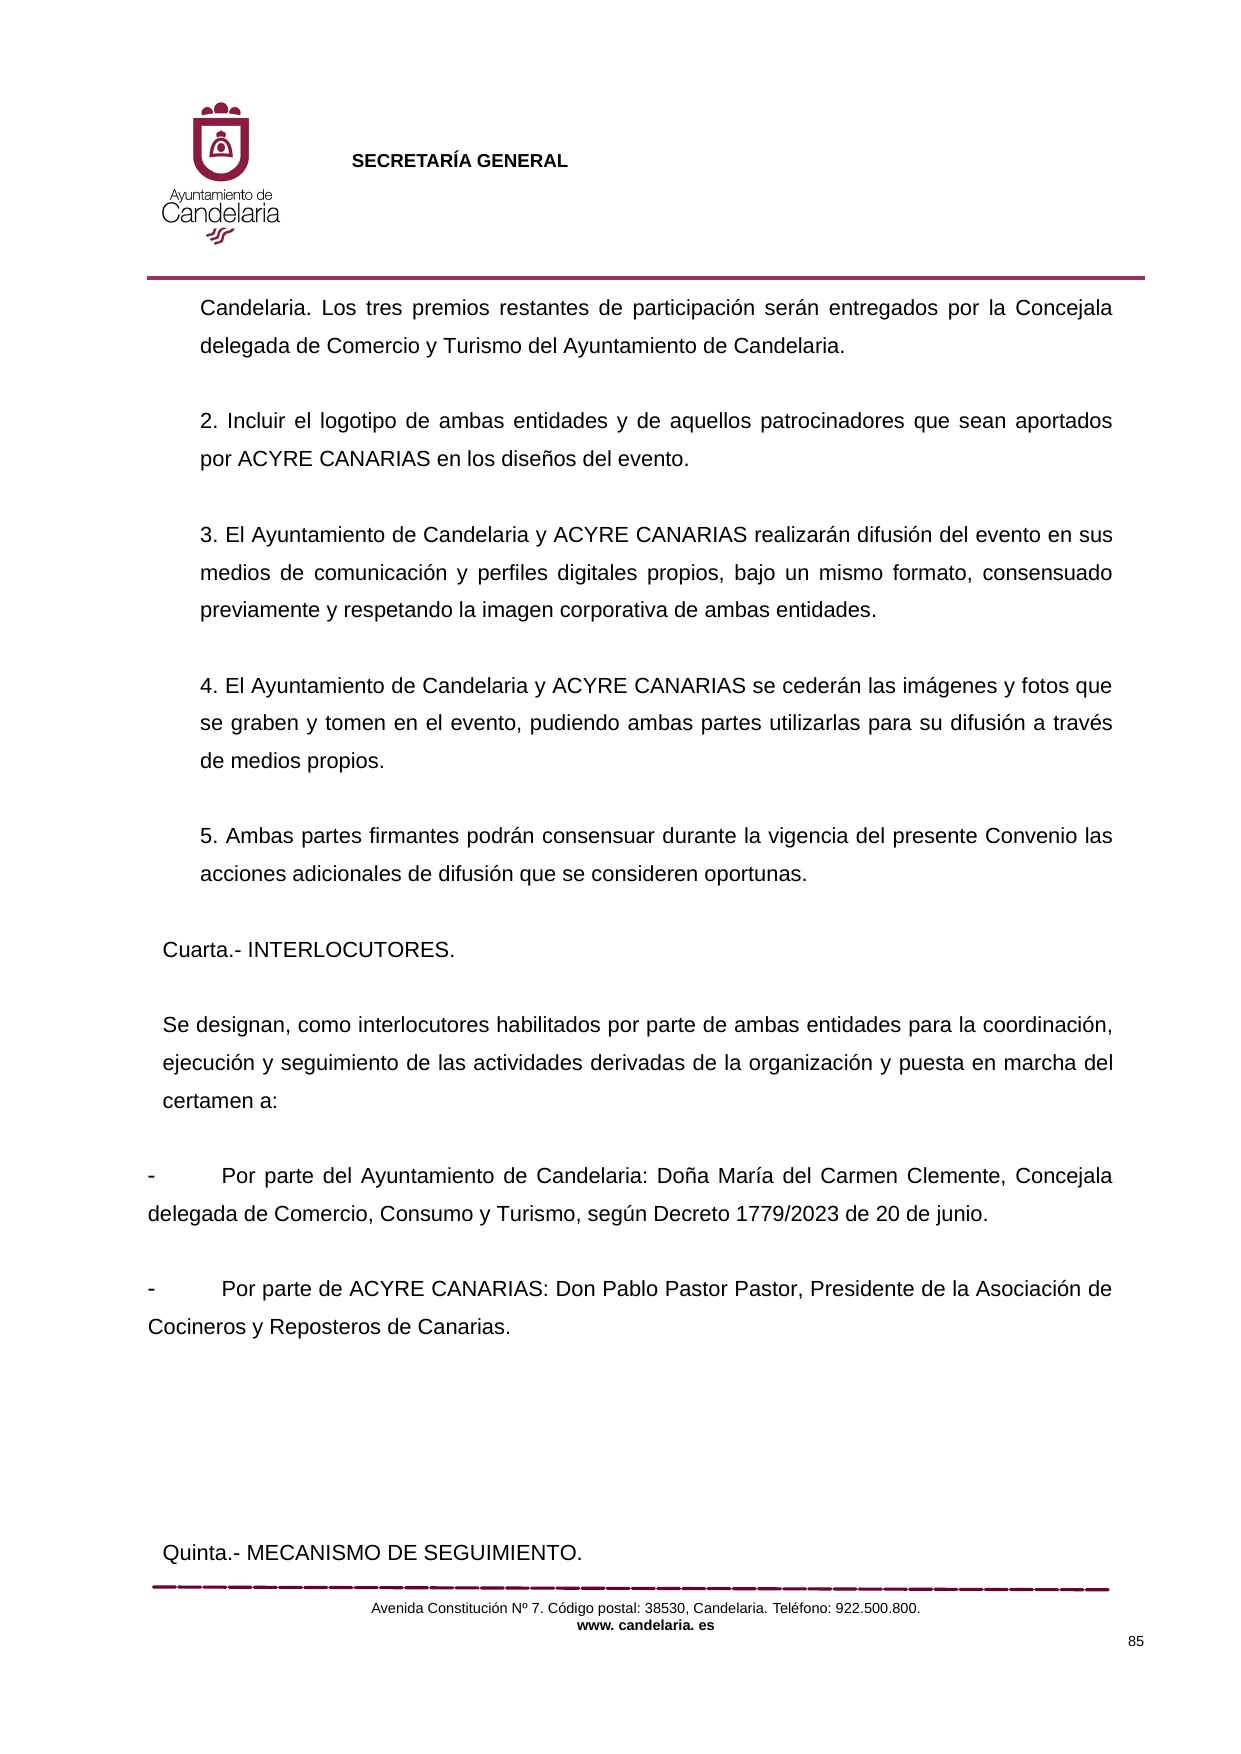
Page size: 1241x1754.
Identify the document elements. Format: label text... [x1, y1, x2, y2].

text Candelaria. Los tres premios restantes de participación serán entregados por la Concejala delegada de Comercio y Turismo del Ayuntamiento de Candelaria. [200, 295, 1114, 358]
text 2. Incluir el logotipo de ambas entidades y de aquellos patrocinadores que sean aportados por ACYRE CANARIAS en los diseños del evento. [200, 408, 1114, 471]
list Por parte del Ayuntamiento de Candelaria: Doña María del Carmen Clemente, Concejala delegada de Comercio, Consumo y Turismo, según Decreto 1779/2023 de 20 de junio. [148, 1163, 1114, 1226]
text 3. El Ayuntamiento de Candelaria y ACYRE CANARIAS realizarán difusión del evento en sus medios de comunicación y perﬁles digitales propios, bajo un mismo formato, consensuado previamente y respetando la imagen corporativa de ambas entidades. [200, 522, 1114, 622]
text Quinta.- MECANISMO DE SEGUIMIENTO. [162, 1540, 1114, 1565]
text Se designan, como interlocutores habilitados por parte de ambas entidades para la coordinación, ejecución y seguimiento de las actividades derivadas de la organización y puesta en marcha del certamen a: [162, 1012, 1114, 1113]
text 4. El Ayuntamiento de Candelaria y ACYRE CANARIAS se cederán las imágenes y fotos que se graben y tomen en el evento, pudiendo ambas partes utilizarlas para su difusión a través de medios propios. [200, 672, 1114, 773]
list Por parte de ACYRE CANARIAS: Don Pablo Pastor Pastor, Presidente de la Asociación de Cocineros y Reposteros de Canarias. [148, 1276, 1114, 1339]
text 5. Ambas partes firmantes podrán consensuar durante la vigencia del presente Convenio las acciones adicionales de difusión que se consideren oportunas. [200, 823, 1114, 886]
text Cuarta.- INTERLOCUTORES. [162, 937, 1114, 962]
